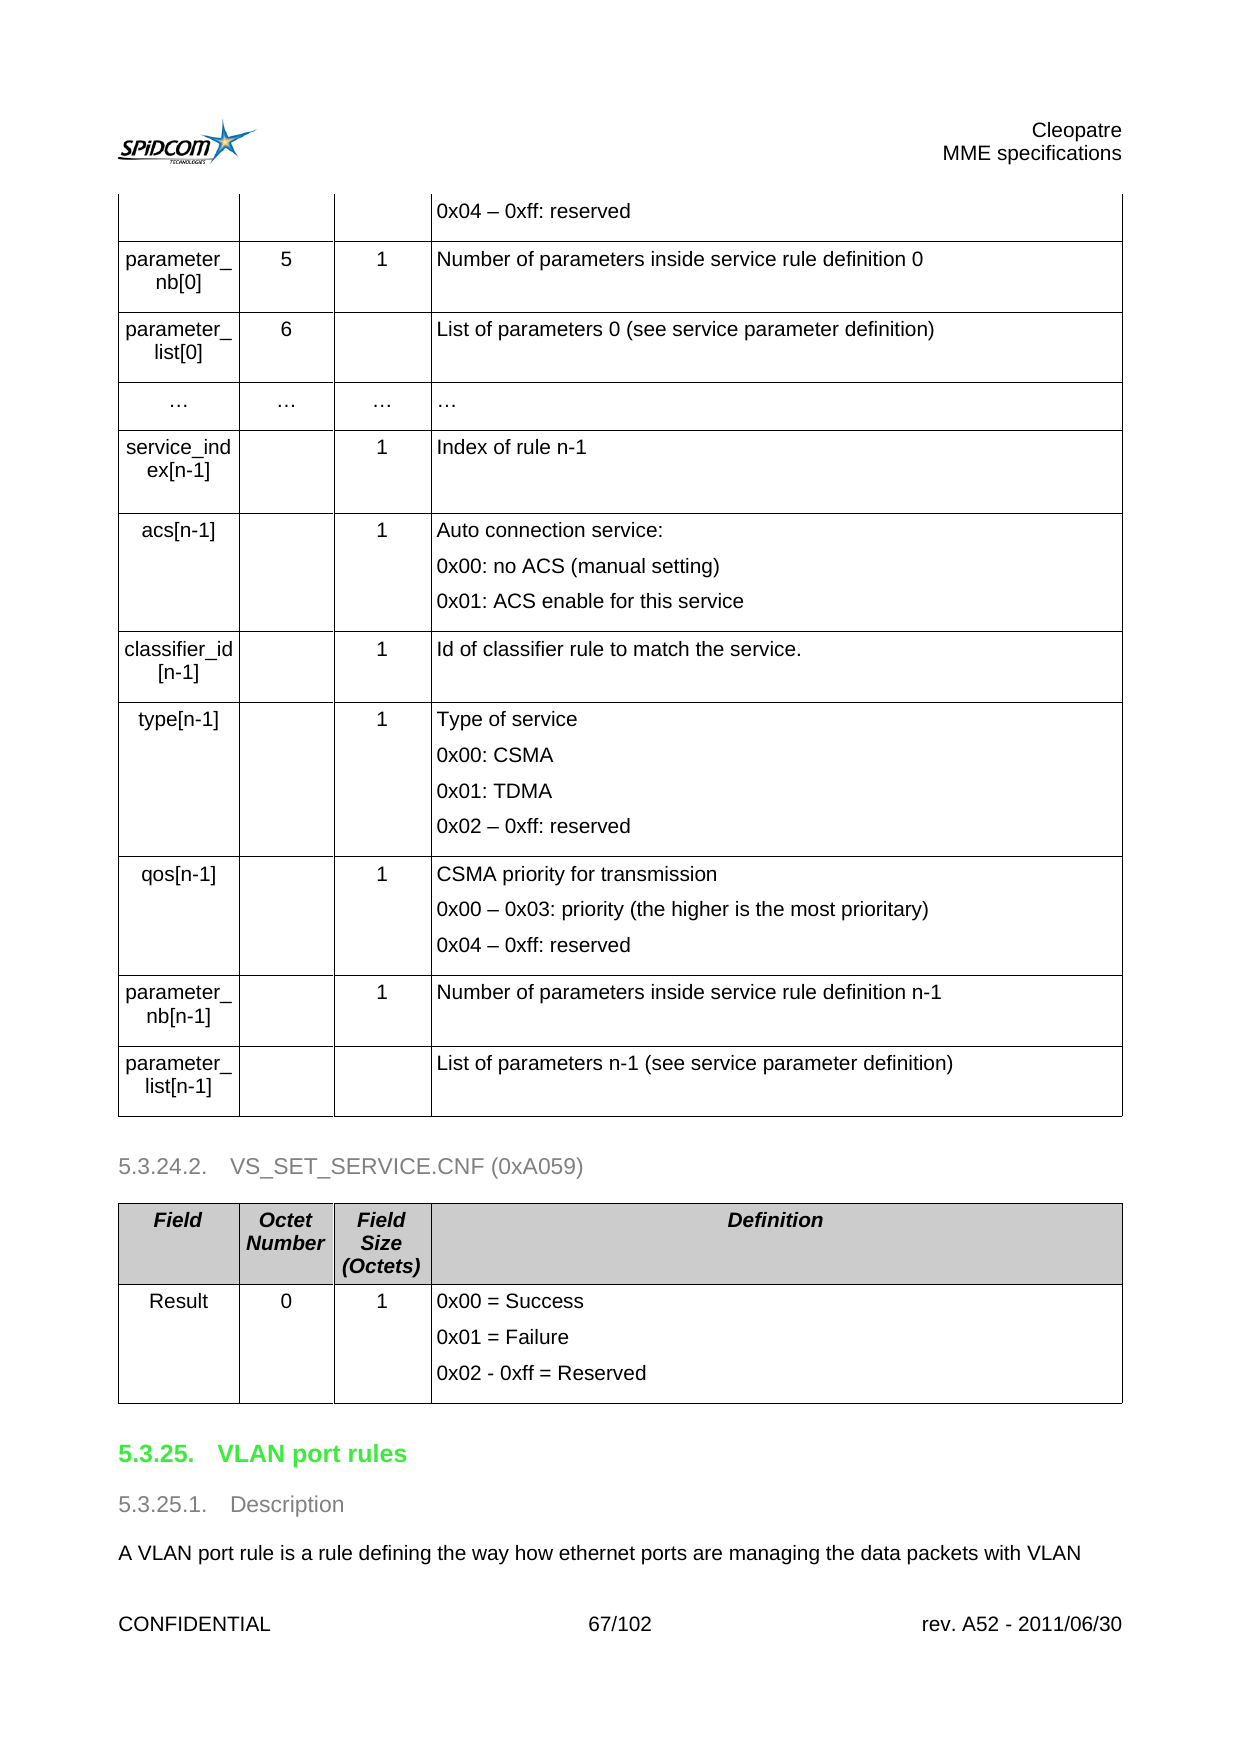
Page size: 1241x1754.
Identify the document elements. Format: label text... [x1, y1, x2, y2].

subtitle Description [118, 1492, 1122, 1517]
table_cell Index of rule n-1 [432, 431, 1122, 513]
table_cell parameter_nb[n-1] [119, 976, 239, 1046]
table_cell Number of parameters inside service rule definition n-1 [432, 976, 1122, 1046]
table_cell 1 [335, 242, 431, 312]
table_cell … [240, 383, 333, 430]
table_cell 1 [335, 857, 431, 975]
table_cell type[n-1] [119, 703, 239, 856]
table_cell 0 [240, 1285, 333, 1403]
table_cell 0x04 – 0xff: reserved [432, 194, 1122, 241]
table_cell [240, 632, 333, 702]
table_cell [240, 857, 333, 975]
table_cell [335, 1047, 431, 1116]
table_cell List of parameters n-1 (see service parameter definition) [432, 1047, 1122, 1116]
table_cell 5 [240, 242, 333, 312]
text A VLAN port rule is a rule defining the way how ethernet ports are managing the data packets with VLAN [118, 1541, 1122, 1564]
table_cell 1 [335, 1285, 431, 1403]
table_cell [240, 976, 333, 1046]
table_cell [240, 514, 333, 631]
table_cell 1 [335, 431, 431, 513]
picture [117, 118, 258, 165]
table_cell Id of classifier rule to match the service. [432, 632, 1122, 702]
table_cell 1 [335, 514, 431, 631]
table_cell Result [119, 1285, 239, 1403]
table_cell [240, 1047, 333, 1116]
table_cell … [432, 383, 1122, 430]
table_cell 1 [335, 703, 431, 856]
table_cell [240, 431, 333, 513]
table_cell … [119, 383, 239, 430]
table_cell 6 [240, 313, 333, 382]
table_cell [119, 194, 239, 241]
table_cell Auto connection service: 0x00: no ACS (manual setting) 0x01: ACS enable for this service [432, 514, 1122, 631]
table_cell List of parameters 0 (see service parameter definition) [432, 313, 1122, 382]
table_cell Number of parameters inside service rule definition 0 [432, 242, 1122, 312]
table_cell parameter_nb[0] [119, 242, 239, 312]
table_cell [335, 313, 431, 382]
table_cell acs[n-1] [119, 514, 239, 631]
table_cell qos[n-1] [119, 857, 239, 975]
table_cell … [335, 383, 431, 430]
table_cell 0x00 = Success 0x01 = Failure 0x02 - 0xff = Reserved [432, 1285, 1122, 1403]
table_cell Type of service 0x00: CSMA 0x01: TDMA 0x02 – 0xff: reserved [432, 703, 1122, 856]
table_cell parameter_list[n-1] [119, 1047, 239, 1116]
table_cell 1 [335, 976, 431, 1046]
table_cell [240, 194, 333, 241]
table_cell classifier_id[n-1] [119, 632, 239, 702]
table_cell service_index[n-1] [119, 431, 239, 513]
subtitle VS_SET_SERVICE.CNF (0xA059) [118, 1153, 1122, 1179]
table_header Octet Number [240, 1204, 333, 1284]
table_cell 1 [335, 632, 431, 702]
subtitle VLAN port rules [118, 1440, 1122, 1468]
table_cell parameter_list[0] [119, 313, 239, 382]
table_cell CSMA priority for transmission 0x00 – 0x03: priority (the higher is the most prioritary) 0x04 – 0xff: reserved [432, 857, 1122, 975]
table_header Field [119, 1204, 239, 1284]
table_cell [335, 194, 431, 241]
table_header Definition [432, 1204, 1122, 1284]
table_cell [240, 703, 333, 856]
table_header Field Size (Octets) [335, 1204, 431, 1284]
